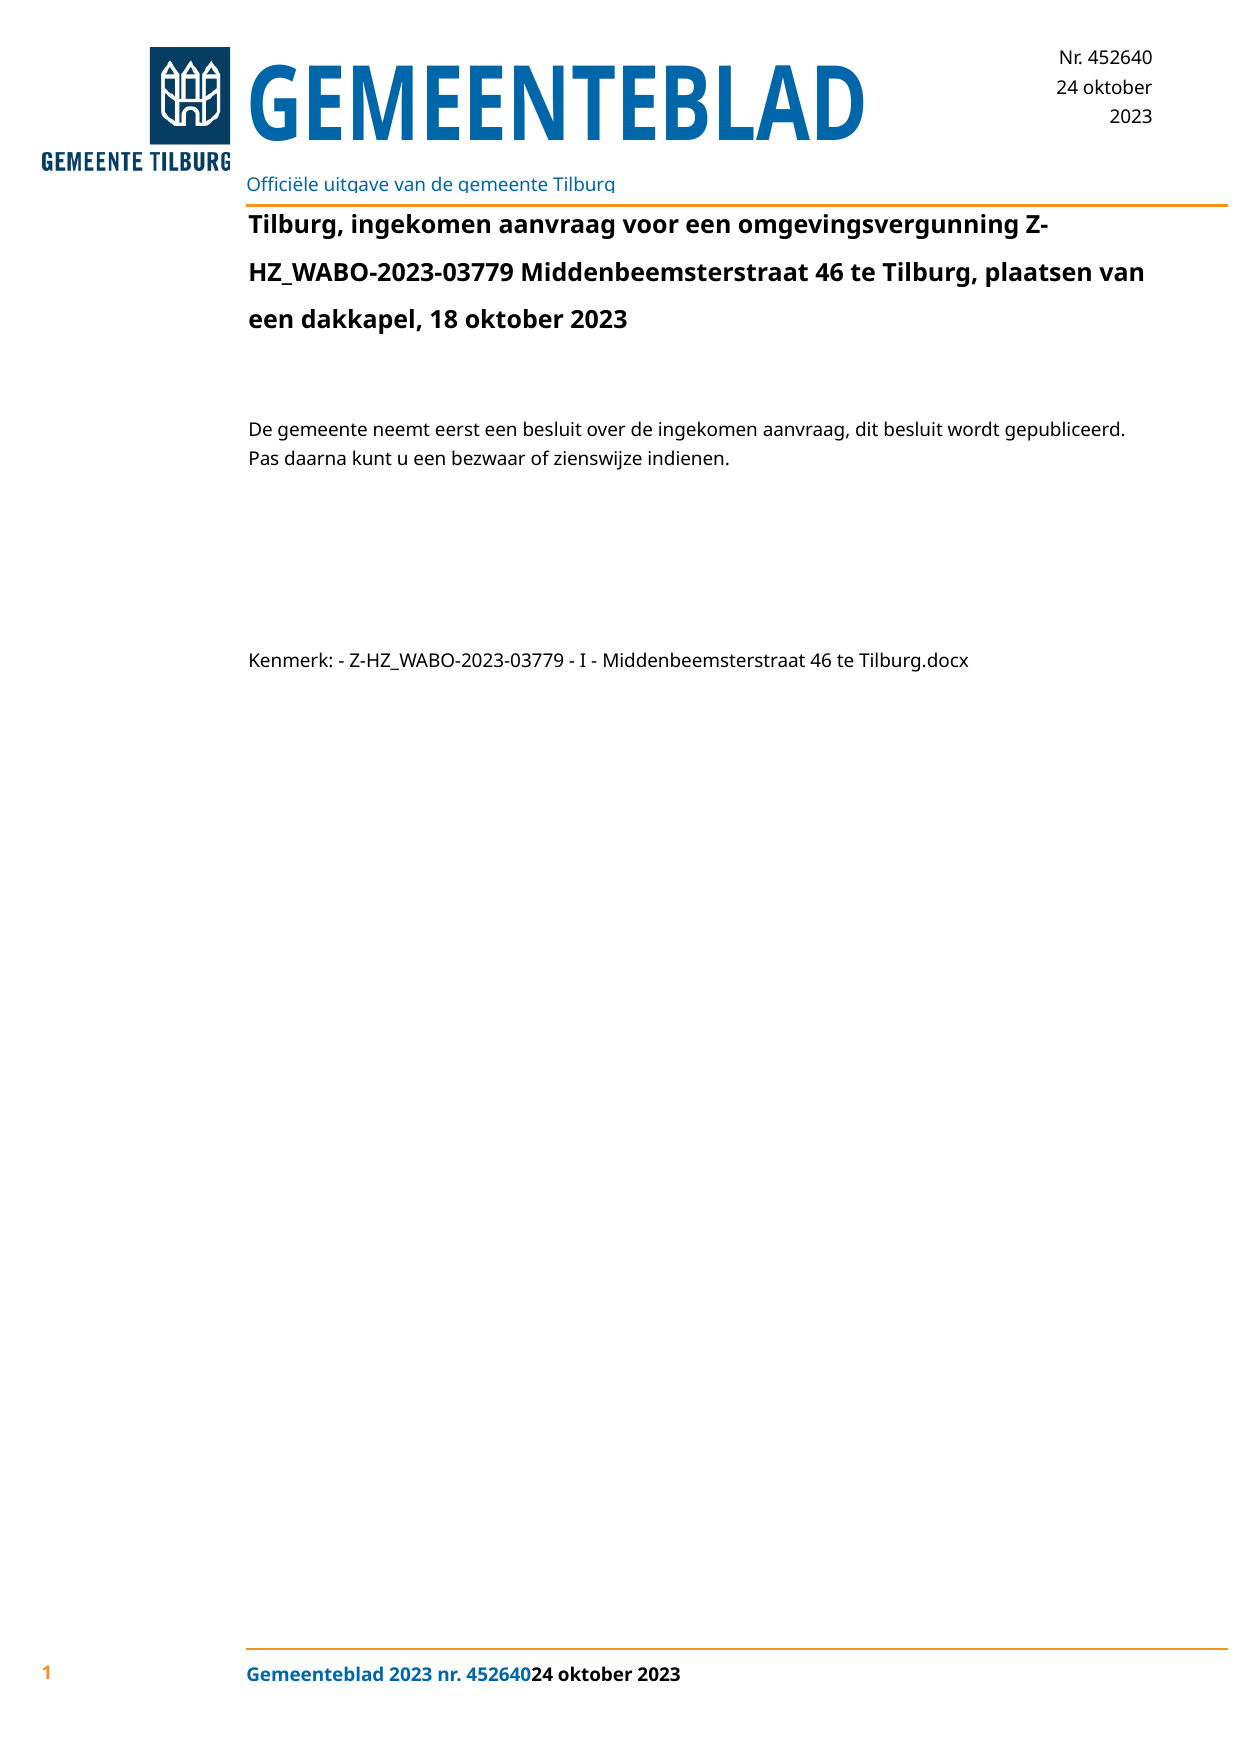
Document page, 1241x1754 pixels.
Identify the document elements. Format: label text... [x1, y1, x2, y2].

text Tilburg, ingekomen aanvraag voor een omgevingsvergunning Z-HZ_WABO-2023-03779 Middenbeemsterstraat 46 te Tilburg, plaatsen van een dakkapel, 18 oktober 2023 [248, 207, 1152, 336]
text De gemeente neemt eerst een besluit over de ingekomen aanvraag, dit besluit wordt gepubliceerd. Pas daarna kunt u een bezwaar of zienswijze indienen. [248, 416, 1152, 471]
picture [41, 47, 231, 172]
text Kenmerk: - Z-HZ_WABO-2023-03779 - I - Middenbeemsterstraat 46 te Tilburg.docx [248, 647, 1152, 673]
